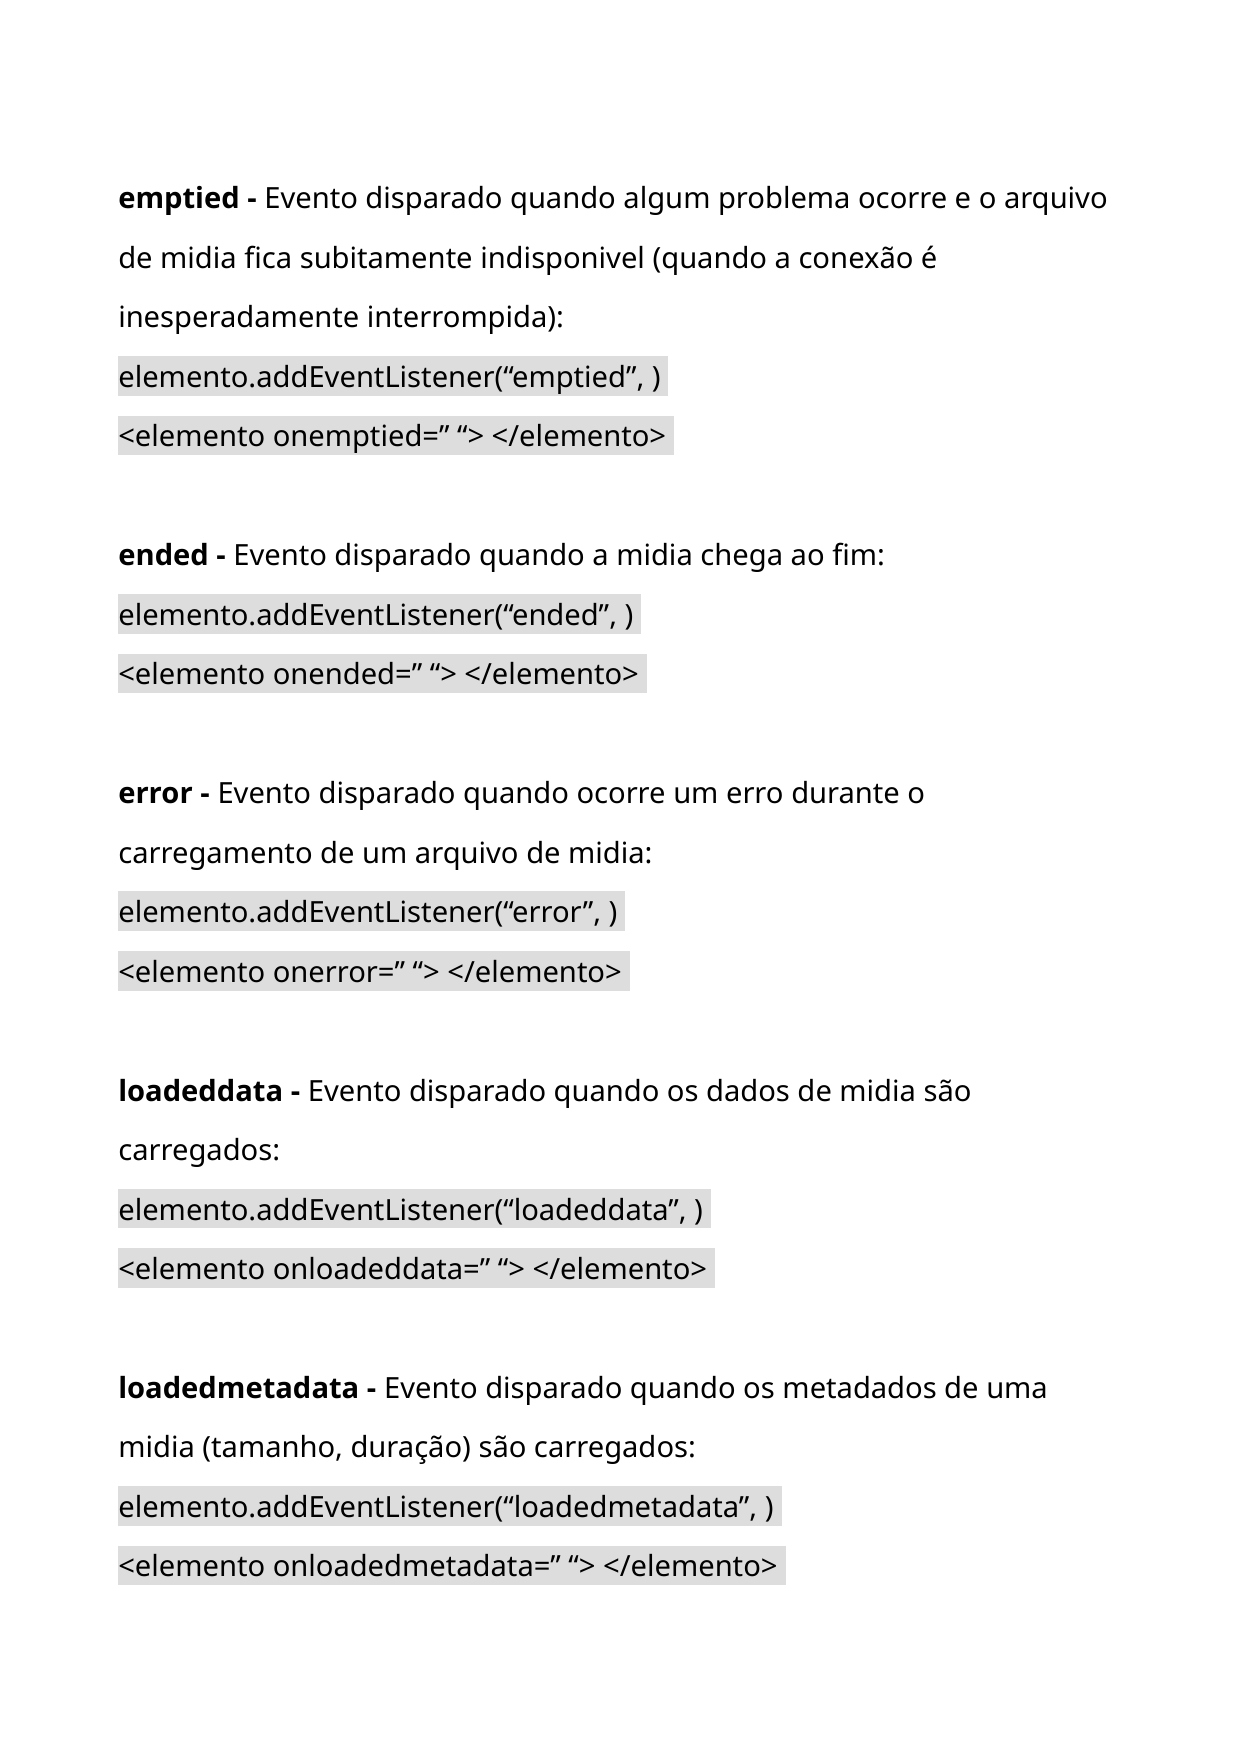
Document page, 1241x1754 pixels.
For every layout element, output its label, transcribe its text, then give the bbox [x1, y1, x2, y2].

text elemento.addEventListener(“emptied”, ) [118, 356, 1122, 396]
text elemento.addEventListener(“error”, ) [118, 891, 1122, 931]
text elemento.addEventListener(“loadedmetadata”, ) [118, 1486, 1122, 1526]
text loadedmetadata - Evento disparado quando os metadados de uma midia (tamanho, duração) são carregados: [118, 1367, 1122, 1466]
text elemento.addEventListener(“ended”, ) [118, 594, 1122, 634]
text <elemento onended=” “> </elemento> [118, 653, 1122, 693]
text <elemento onloadedmetadata=” “> </elemento> [118, 1546, 1122, 1585]
text emptied - Evento disparado quando algum problema ocorre e o arquivo de midia fica subitamente indisponivel (quando a conexão é inesperadamente interrompida): [118, 178, 1122, 336]
text elemento.addEventListener(“loadeddata”, ) [118, 1189, 1122, 1228]
text <elemento onemptied=” “> </elemento> [118, 416, 1122, 455]
text <elemento onerror=” “> </elemento> [118, 951, 1122, 991]
text error - Evento disparado quando ocorre um erro durante o carregamento de um arquivo de midia: [118, 772, 1122, 872]
text loadeddata - Evento disparado quando os dados de midia são carregados: [118, 1070, 1122, 1169]
text <elemento onloadeddata=” “> </elemento> [118, 1248, 1122, 1288]
text ended - Evento disparado quando a midia chega ao fim: [118, 534, 1122, 574]
